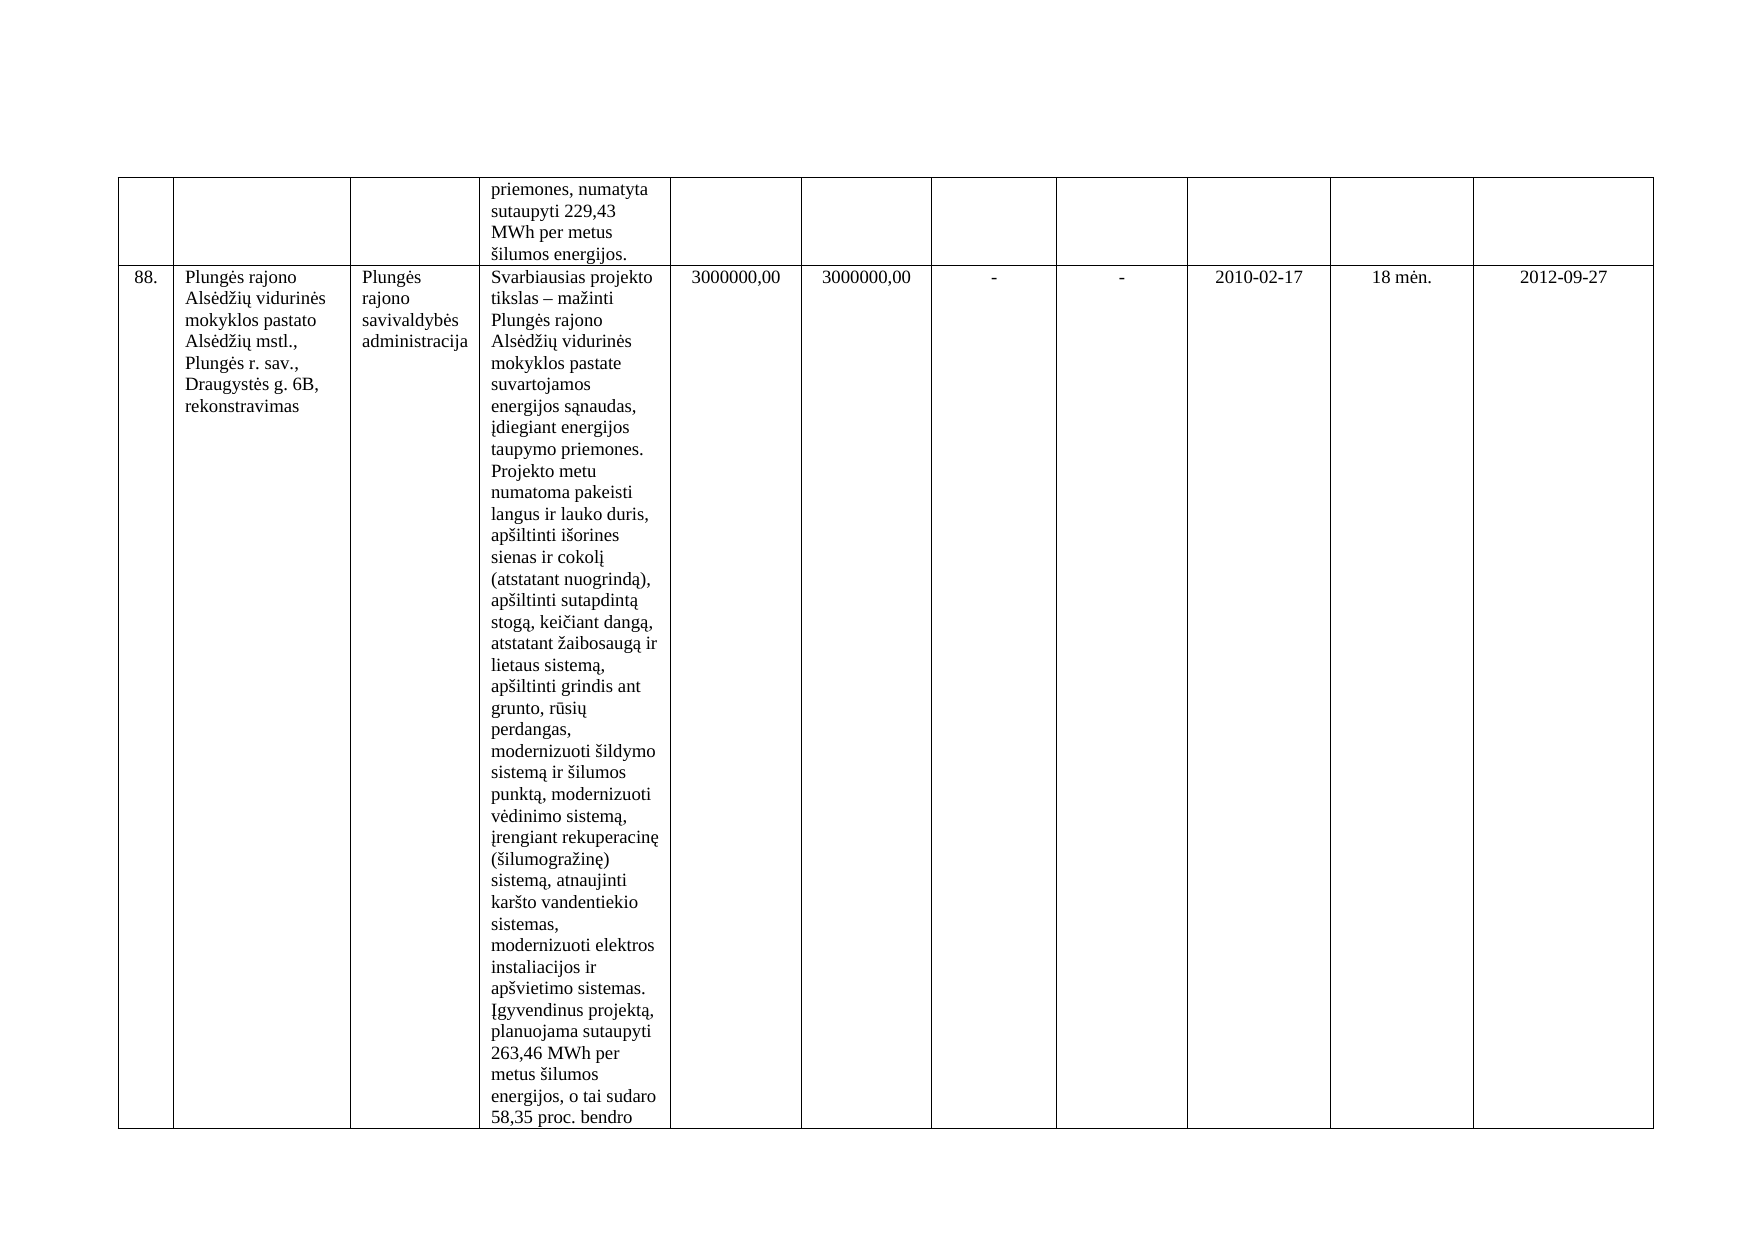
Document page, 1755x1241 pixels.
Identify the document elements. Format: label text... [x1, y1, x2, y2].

table_cell 2010-02-17 [1188, 266, 1330, 1128]
table_cell Plungės rajono savivaldybės administracija [351, 266, 479, 1128]
table_cell Plungės rajono Alsėdžių vidurinės mokyklos pastato Alsėdžių mstl., Plungės r. sav., Draugystės g. 6B, rekonstravimas [174, 266, 350, 1128]
table_cell priemones, numatyta sutaupyti 229,43 MWh per metus šilumos energijos. [480, 178, 670, 264]
table_cell [671, 178, 801, 264]
table_cell - [1057, 266, 1187, 1128]
table_cell [351, 178, 479, 264]
table_cell 3000000,00 [671, 266, 801, 1128]
table_cell 88. [119, 266, 173, 1128]
table_cell [802, 178, 931, 264]
table_cell [1331, 178, 1473, 264]
table_cell 18 mėn. [1331, 266, 1473, 1128]
table_cell Svarbiausias projekto tikslas – mažinti Plungės rajono Alsėdžių vidurinės mokyklos pastate suvartojamos energijos sąnaudas, įdiegiant energijos taupymo priemones. Projekto metu numatoma pakeisti langus ir lauko duris, apšiltinti išorines sienas ir cokolį (atstatant nuogrindą), apšiltinti sutapdintą stogą, keičiant dangą, atstatant žaibosaugą ir lietaus sistemą, apšiltinti grindis ant grunto, rūsių perdangas, modernizuoti šildymo sistemą ir šilumos punktą, modernizuoti vėdinimo sistemą, įrengiant rekuperacinę (šilumogražinę) sistemą, atnaujinti karšto vandentiekio sistemas, modernizuoti elektros instaliacijos ir apšvietimo sistemas. Įgyvendinus projektą, planuojama sutaupyti 263,46 MWh per metus šilumos energijos, o tai sudaro 58,35 proc. bendro [480, 266, 670, 1128]
table_cell 3000000,00 [802, 266, 931, 1128]
table_cell 2012-09-27 [1474, 266, 1653, 1128]
table_cell [1188, 178, 1330, 264]
table_cell - [932, 178, 1056, 264]
table_cell - [932, 266, 1056, 1128]
table_cell [1474, 178, 1653, 264]
table_cell - [1057, 178, 1187, 264]
table_cell [174, 178, 350, 264]
table_cell [119, 178, 173, 264]
